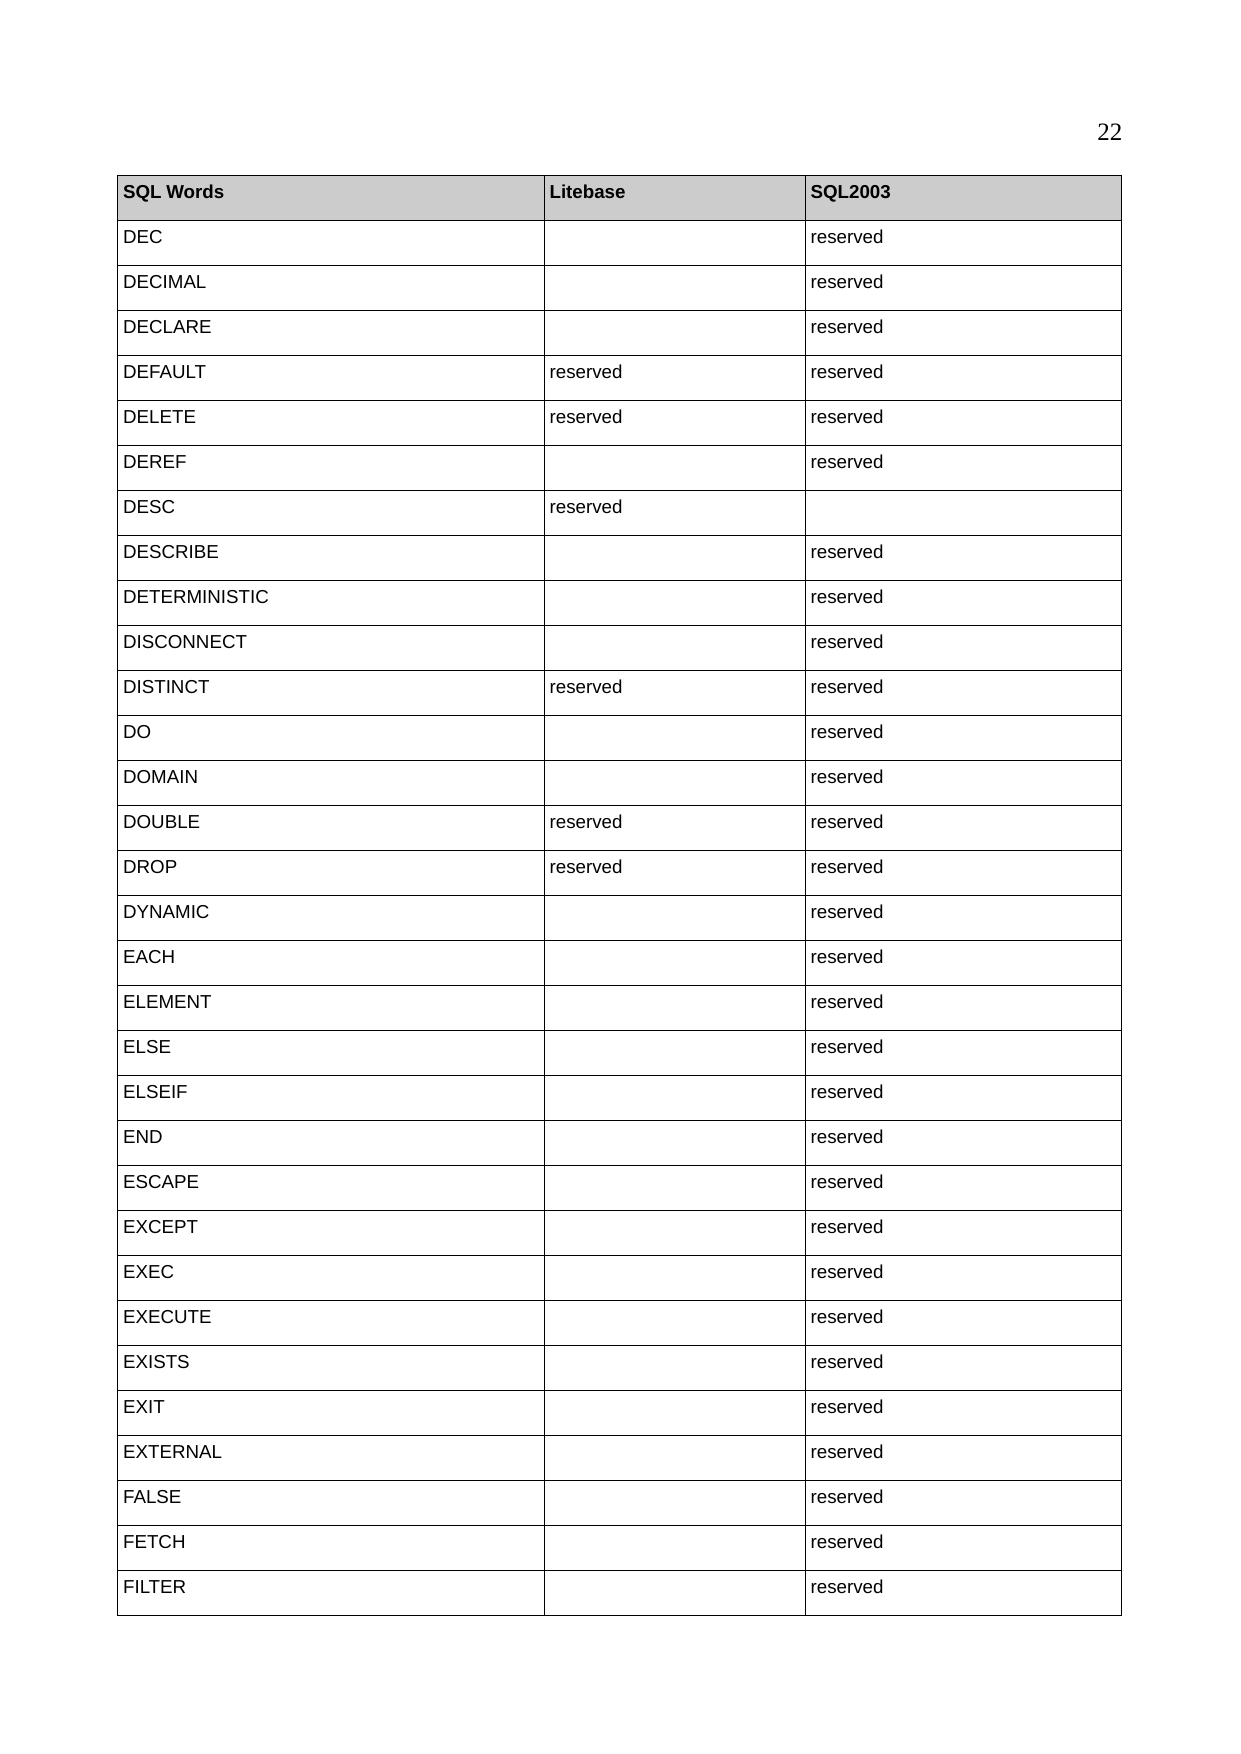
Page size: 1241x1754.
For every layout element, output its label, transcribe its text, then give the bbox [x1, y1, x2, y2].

table_cell [545, 446, 805, 490]
table_cell [545, 986, 805, 1030]
table_cell reserved [806, 221, 1121, 265]
table_cell reserved [806, 266, 1121, 310]
table_cell reserved [545, 491, 805, 535]
table_cell reserved [806, 1166, 1121, 1210]
table_cell reserved [806, 941, 1121, 985]
table_cell [806, 491, 1121, 535]
table_cell reserved [806, 806, 1121, 850]
table_cell reserved [545, 356, 805, 400]
table_cell ELSEIF [118, 1076, 544, 1120]
table_cell EXISTS [118, 1346, 544, 1390]
table_cell reserved [806, 1481, 1121, 1525]
table_cell EXEC [118, 1256, 544, 1300]
table_cell [545, 761, 805, 805]
table_cell reserved [806, 671, 1121, 715]
table_cell DELETE [118, 401, 544, 445]
table_cell DEREF [118, 446, 544, 490]
table_cell ELEMENT [118, 986, 544, 1030]
table_cell DECLARE [118, 311, 544, 355]
table_cell reserved [545, 851, 805, 895]
table_cell reserved [806, 986, 1121, 1030]
table_cell [545, 626, 805, 670]
table_cell reserved [806, 446, 1121, 490]
table_cell [545, 221, 805, 265]
table_cell reserved [545, 806, 805, 850]
table_cell [545, 1571, 805, 1615]
table_cell reserved [806, 536, 1121, 580]
table_cell DISTINCT [118, 671, 544, 715]
table_cell reserved [806, 311, 1121, 355]
table_cell EXTERNAL [118, 1436, 544, 1480]
table_cell reserved [545, 671, 805, 715]
table_cell [545, 1031, 805, 1075]
table_cell reserved [806, 851, 1121, 895]
table_cell [545, 716, 805, 760]
table_cell DESC [118, 491, 544, 535]
table_cell reserved [806, 896, 1121, 940]
table_cell reserved [806, 1571, 1121, 1615]
table_cell DETERMINISTIC [118, 581, 544, 625]
table_cell [545, 1481, 805, 1525]
table_cell EXCEPT [118, 1211, 544, 1255]
table_cell [545, 1526, 805, 1570]
table_cell [545, 1211, 805, 1255]
table_cell [545, 1256, 805, 1300]
table_cell [545, 1301, 805, 1345]
table_header SQL2003 [806, 176, 1121, 220]
table_cell DECIMAL [118, 266, 544, 310]
table_cell [545, 1166, 805, 1210]
table_cell FETCH [118, 1526, 544, 1570]
table_cell DEC [118, 221, 544, 265]
table_cell DISCONNECT [118, 626, 544, 670]
table_cell [545, 1346, 805, 1390]
table_cell FILTER [118, 1571, 544, 1615]
table_cell EACH [118, 941, 544, 985]
table_cell reserved [806, 1526, 1121, 1570]
table_cell reserved [806, 401, 1121, 445]
table_cell DO [118, 716, 544, 760]
table_cell DESCRIBE [118, 536, 544, 580]
table_cell END [118, 1121, 544, 1165]
table_cell [545, 581, 805, 625]
table_cell reserved [806, 1031, 1121, 1075]
table_cell DOUBLE [118, 806, 544, 850]
table_cell reserved [806, 1391, 1121, 1435]
table_header SQL Words [118, 176, 544, 220]
table_cell [545, 1436, 805, 1480]
table_cell reserved [806, 581, 1121, 625]
table_cell EXECUTE [118, 1301, 544, 1345]
table_cell DROP [118, 851, 544, 895]
table_cell FALSE [118, 1481, 544, 1525]
table_cell reserved [806, 356, 1121, 400]
table_cell DOMAIN [118, 761, 544, 805]
table_cell reserved [806, 1211, 1121, 1255]
table_cell DYNAMIC [118, 896, 544, 940]
table_header Litebase [545, 176, 805, 220]
table_cell reserved [806, 1436, 1121, 1480]
table_cell DEFAULT [118, 356, 544, 400]
table_cell [545, 536, 805, 580]
table_cell reserved [806, 1346, 1121, 1390]
table_cell ELSE [118, 1031, 544, 1075]
table_cell reserved [806, 1121, 1121, 1165]
table_cell reserved [806, 1076, 1121, 1120]
table_cell reserved [806, 1256, 1121, 1300]
table_cell EXIT [118, 1391, 544, 1435]
table_cell reserved [806, 761, 1121, 805]
table_cell [545, 941, 805, 985]
table_cell [545, 1121, 805, 1165]
table_cell reserved [806, 716, 1121, 760]
table_cell ESCAPE [118, 1166, 544, 1210]
table_cell reserved [545, 401, 805, 445]
table_cell reserved [806, 626, 1121, 670]
table_cell [545, 1391, 805, 1435]
table_cell [545, 266, 805, 310]
table_cell [545, 1076, 805, 1120]
table_cell [545, 311, 805, 355]
table_cell [545, 896, 805, 940]
table_cell reserved [806, 1301, 1121, 1345]
